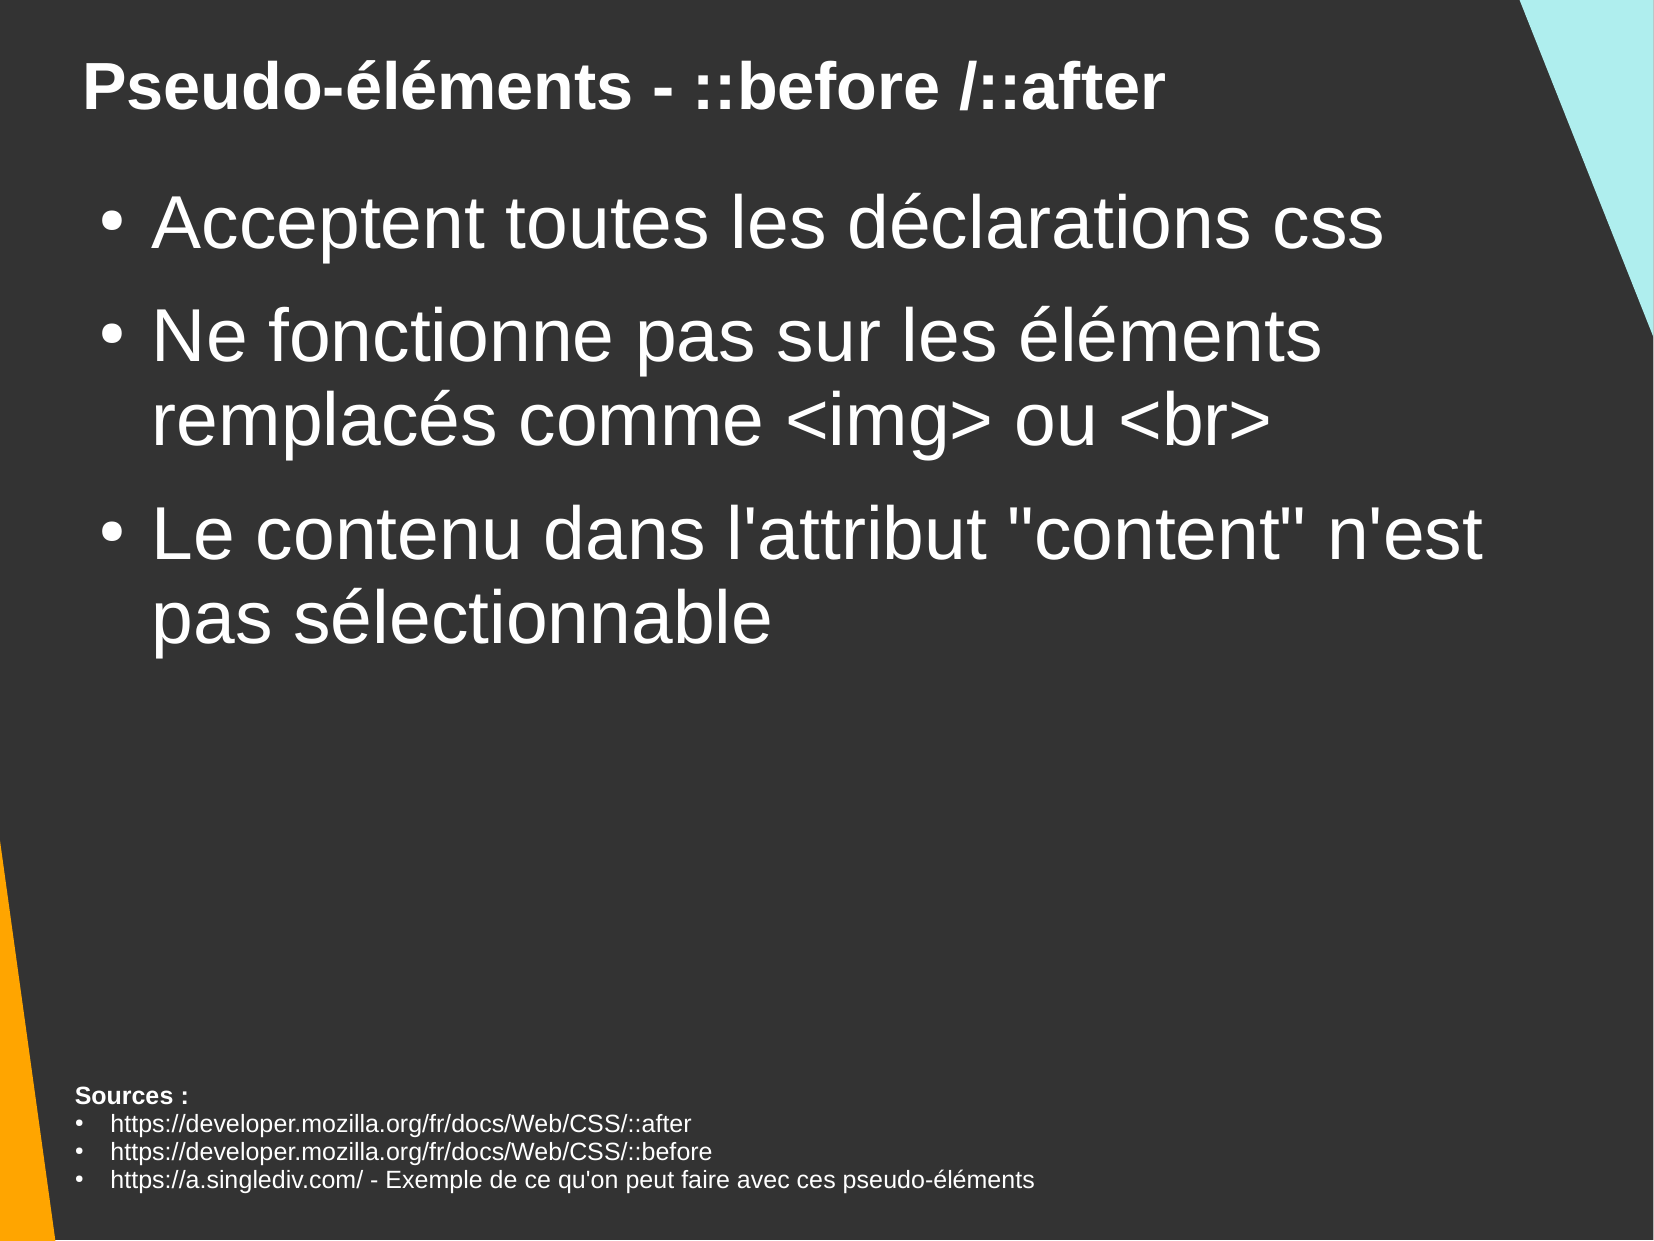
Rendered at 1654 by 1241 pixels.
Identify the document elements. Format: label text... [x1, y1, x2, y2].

text_box [1519, 0, 1654, 339]
title Pseudo-éléments - ::before /::after [82, 49, 1571, 152]
list Acceptent toutes les déclarations css Ne fonctionne pas sur les éléments remplacés comme <img> ou <br> Le contenu dans l'attribut "content" n'est pas sélectionnable [80, 180, 1605, 922]
text_box [0, 840, 56, 1241]
text_box Sources : https://developer.mozilla.org/fr/docs/Web/CSS/::after https://developer.mozilla.org/fr/docs/Web/CSS/::before https://a.singlediv.com/ - Exemple de ce qu'on peut faire avec ces pseudo-éléments [60, 1074, 1546, 1241]
